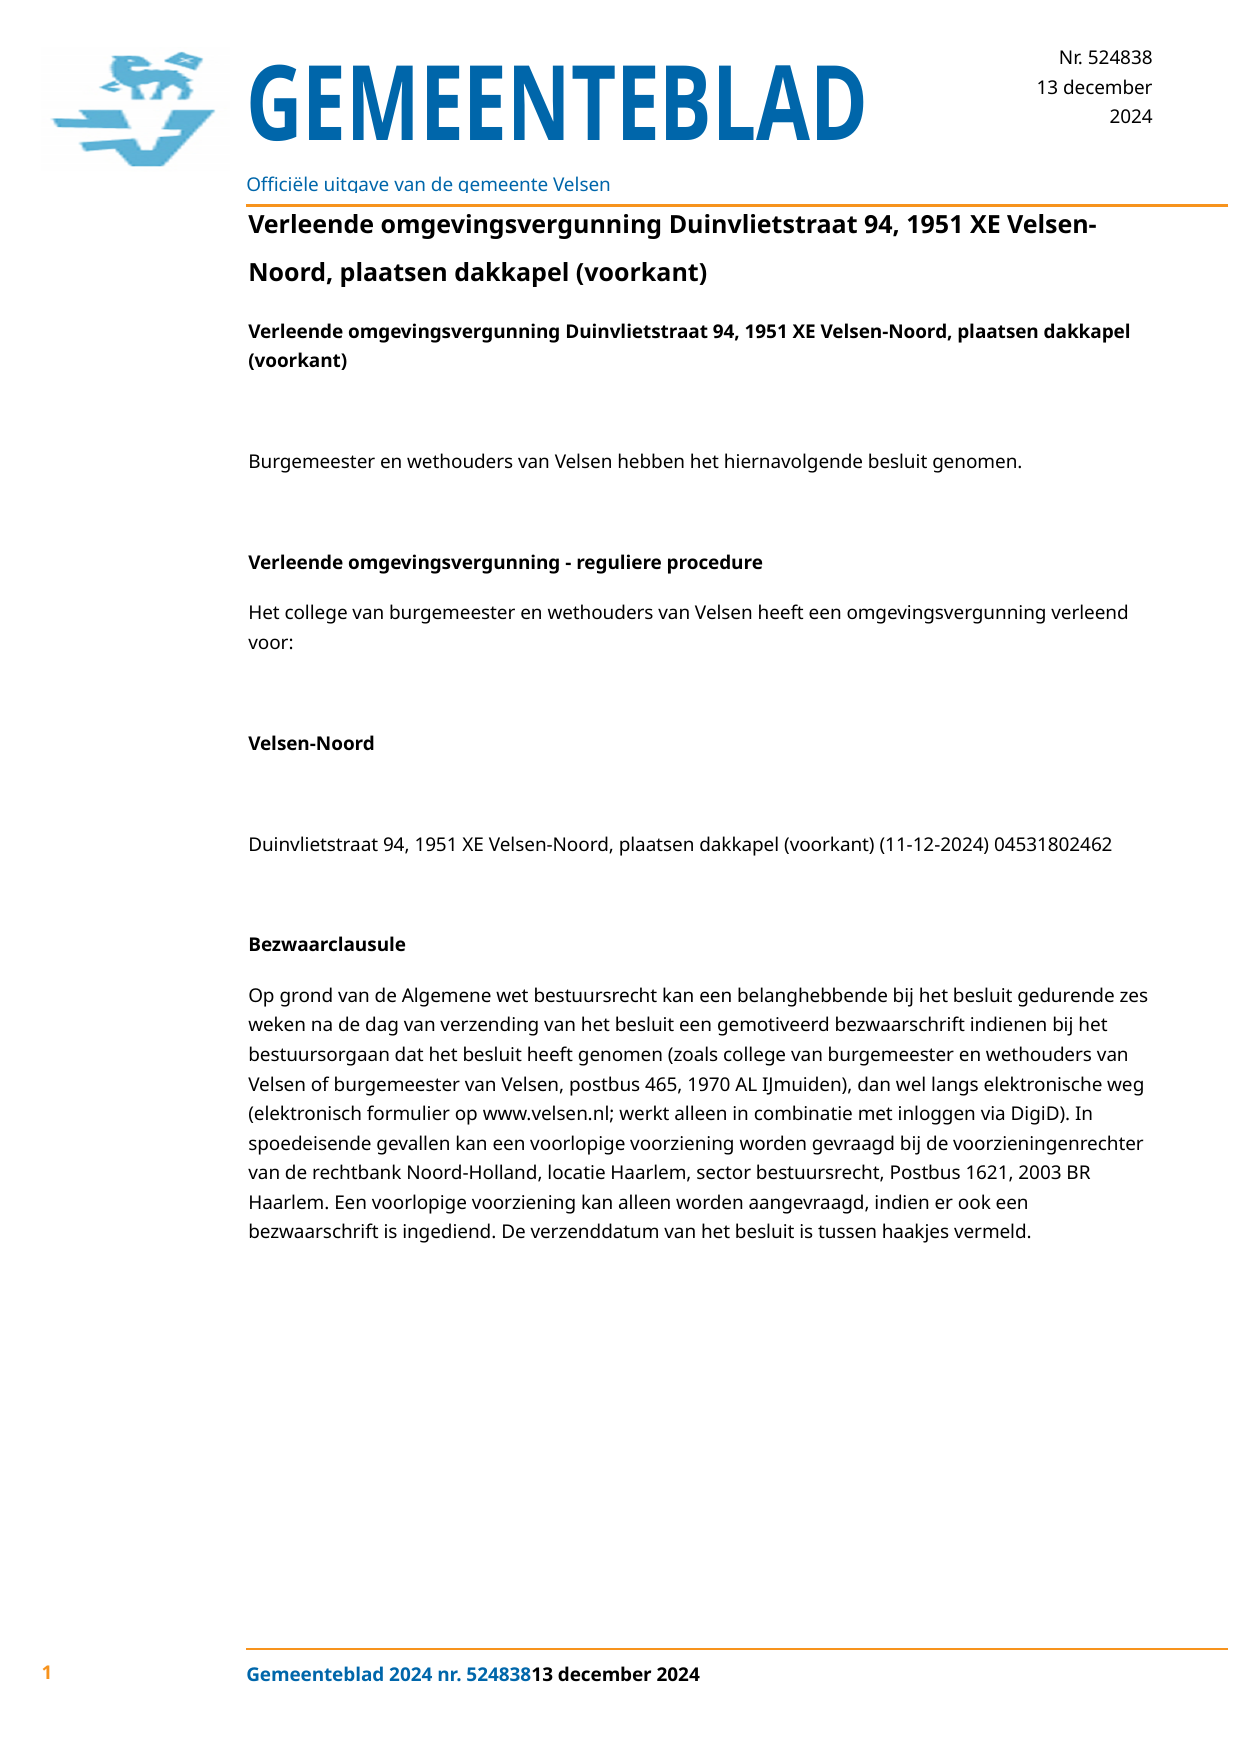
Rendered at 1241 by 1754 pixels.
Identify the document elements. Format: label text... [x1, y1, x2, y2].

text Velsen-Noord [248, 730, 1152, 756]
text Duinvlietstraat 94, 1951 XE Velsen-Noord, plaatsen dakkapel (voorkant) (11-12-2024) 04531802462 [248, 831, 1152, 857]
picture [41, 47, 231, 172]
text Verleende omgevingsvergunning Duinvlietstraat 94, 1951 XE Velsen-Noord, plaatsen dakkapel (voorkant) [248, 318, 1152, 373]
text Bezwaarclausule [248, 932, 1152, 957]
text Het college van burgemeester en wethouders van Velsen heeft een omgevingsvergunning verleend voor: [248, 599, 1152, 655]
text Op grond van de Algemene wet bestuursrecht kan een belanghebbende bij het besluit gedurende zes weken na de dag van verzending van het besluit een gemotiveerd bezwaarschrift indienen bij het bestuursorgaan dat het besluit heeft genomen (zoals college van burgemeester en wethouders van Velsen of burgemeester van Velsen, postbus 465, 1970 AL IJmuiden), dan wel langs elektronische weg (elektronisch formulier op www.velsen.nl; werkt alleen in combinatie met inloggen via DigiD). In spoedeisende gevallen kan een voorlopige voorziening worden gevraagd bij de voorzieningenrechter van de rechtbank Noord-Holland, locatie Haarlem, sector bestuursrecht, Postbus 1621, 2003 BR Haarlem. Een voorlopige voorziening kan alleen worden aangevraagd, indien er ook een bezwaarschrift is ingediend. De verzenddatum van het besluit is tussen haakjes vermeld. [248, 982, 1152, 1244]
text Verleende omgevingsvergunning - reguliere procedure [248, 549, 1152, 575]
text Verleende omgevingsvergunning Duinvlietstraat 94, 1951 XE Velsen-Noord, plaatsen dakkapel (voorkant) [248, 207, 1152, 288]
text Burgemeester en wethouders van Velsen hebben het hiernavolgende besluit genomen. [248, 448, 1152, 474]
